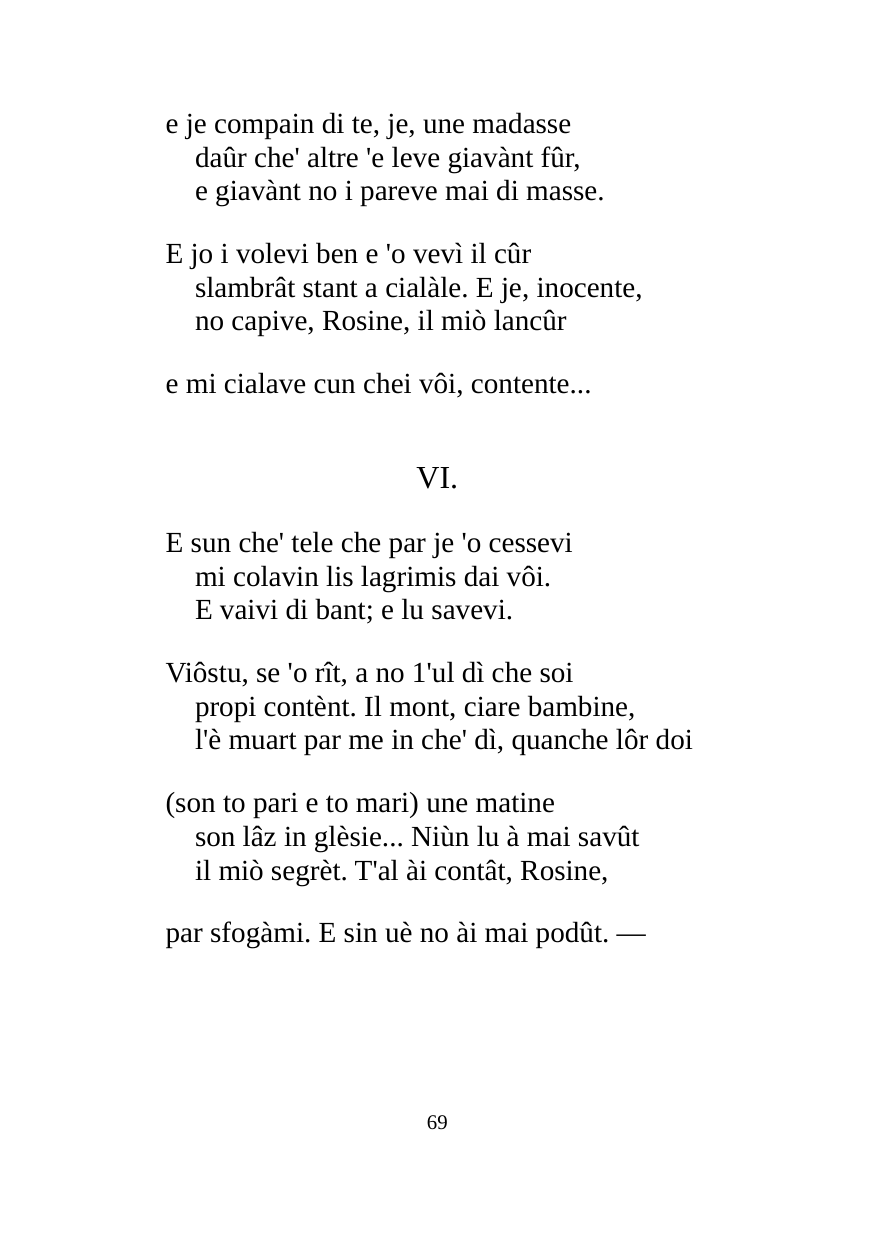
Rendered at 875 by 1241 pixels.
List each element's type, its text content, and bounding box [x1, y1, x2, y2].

text E sun che' tele che par je 'o cessevi mi colavin lis lagrimis dai vôi. E vaivi di bant; e lu savevi. [165, 525, 768, 626]
text Viôstu, se 'o rît, a no 1'ul dì che soi propi contènt. Il mont, ciare bambine, l'è muart par me in che' dì, quanche lôr doi [165, 655, 768, 756]
text (son to pari e to mari) une matine son lâz in glèsie... Niùn lu à mai savût il miò segrèt. T'al ài contât, Rosine, [165, 786, 768, 886]
subtitle VI. [106, 459, 768, 496]
text E jo i volevi ben e 'o vevì il cûr slambrât stant a cialàle. E je, inocente, no capive, Rosine, il miò lancûr [165, 236, 768, 337]
text e je compain di te, je, une madasse daûr che' altre 'e leve giavànt fûr, e giavànt no i pareve mai di masse. [165, 106, 768, 207]
text par sfogàmi. E sin uè no ài mai podût. — [165, 916, 768, 949]
text e mi cialave cun chei vôi, contente... [165, 366, 768, 400]
